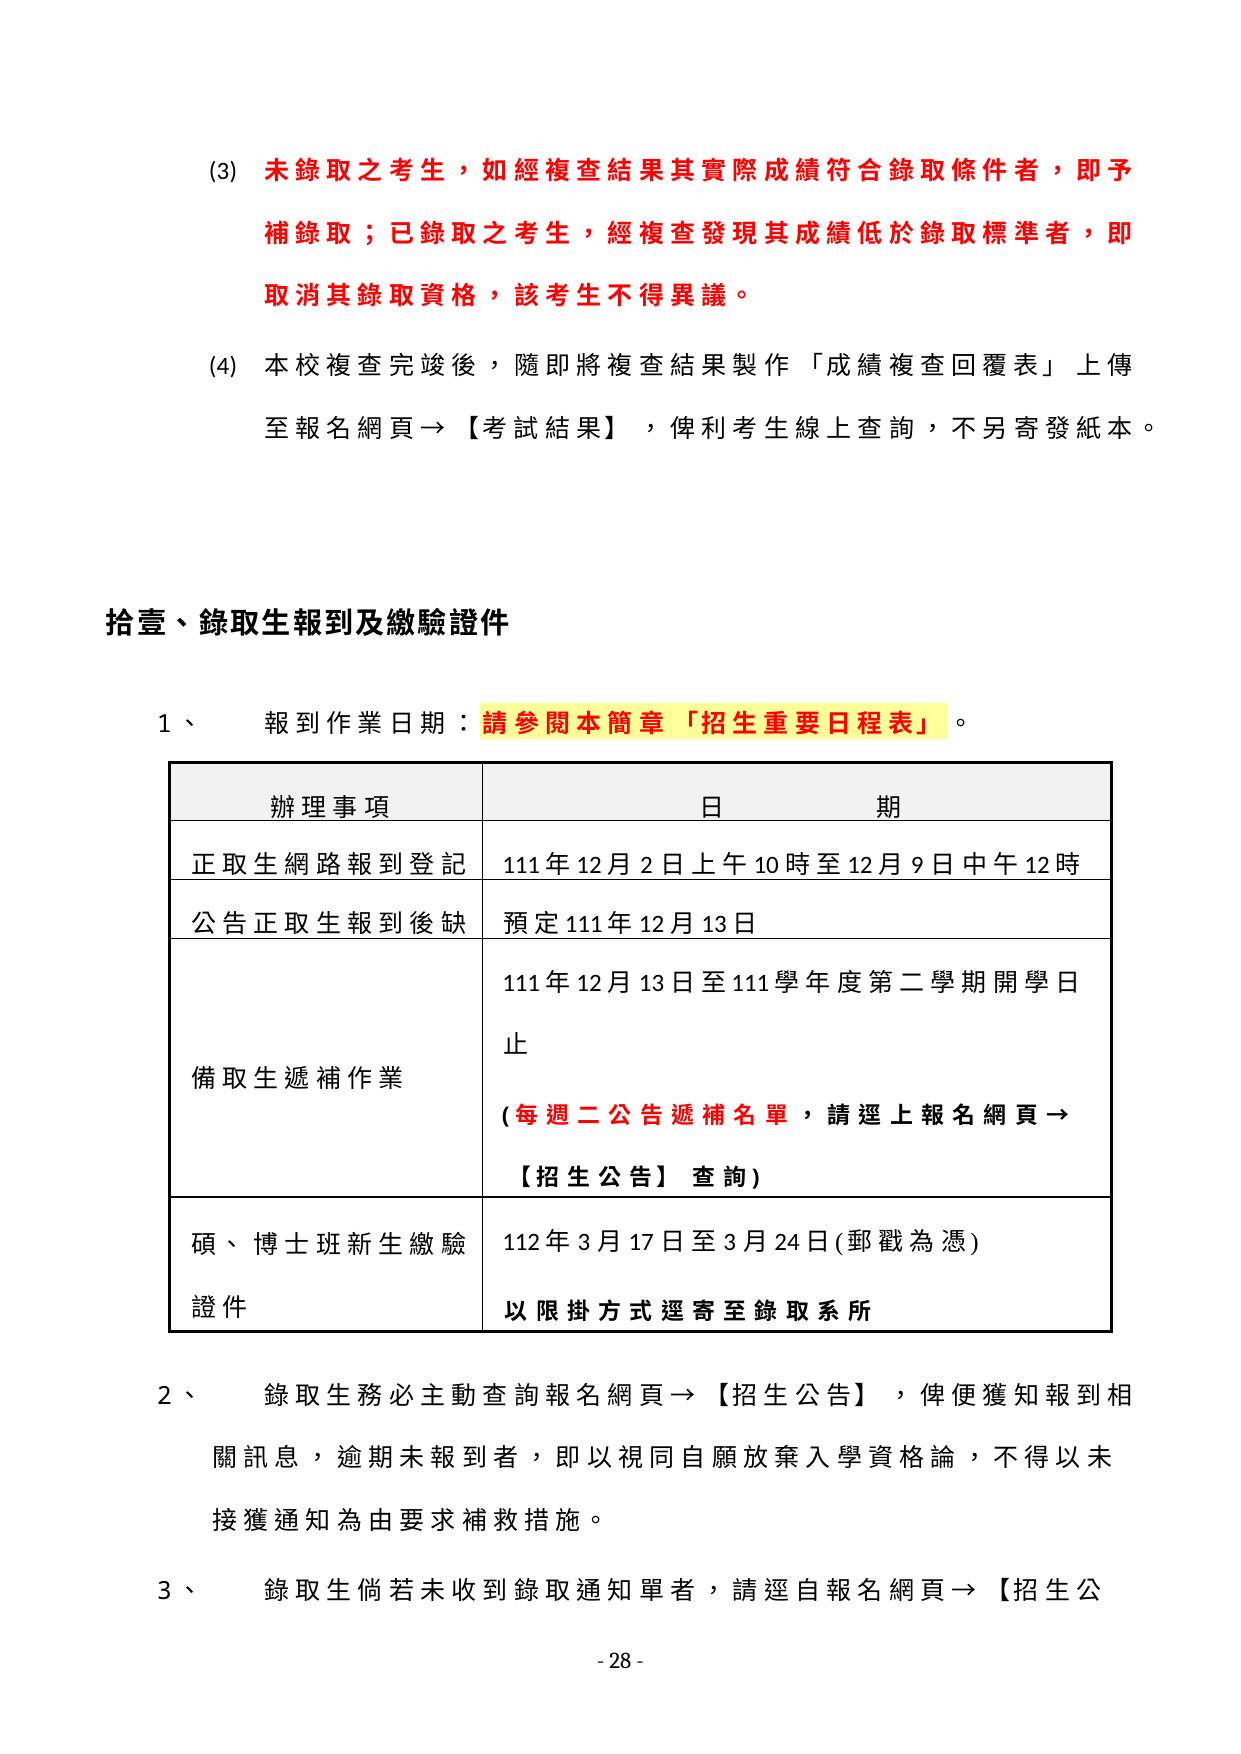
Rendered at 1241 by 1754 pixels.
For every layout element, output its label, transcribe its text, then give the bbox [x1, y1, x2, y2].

table_cell 正取生網路報到登記 [171, 821, 482, 879]
table_cell 112年3月17日至3月24日(郵戳為憑) 以限掛方式逕寄至錄取系所 [483, 1198, 1110, 1330]
table_cell 備取生遞補作業 [171, 939, 482, 1196]
list 未錄取之考生，如經複查結果其實際成績符合錄取條件者，即予補錄取；已錄取之考生，經複查發現其成績低於錄取標準者，即取消其錄取資格，該考生不得異議。 [204, 127, 1136, 314]
table_header 辦理事項 [171, 764, 482, 820]
table_cell 111年12月13日至111學年度第二學期開學日止 (每週二公告遞補名單，請逕上報名網頁→【招生公告】查詢) [483, 939, 1110, 1196]
table_cell 預定111年12月13日 [483, 880, 1110, 938]
list 錄取生倘若未收到錄取通知單者，請逕自報名網頁→【招生公 [155, 1547, 1136, 1609]
list 本校複查完竣後，隨即將複查結果製作「成績複查回覆表」上傳至報名網頁→【考試結果】，俾利考生線上查詢，不另寄發紙本。 [204, 322, 1136, 447]
table_cell 碩、博士班新生繳驗證件 [171, 1198, 482, 1330]
table_header 日 期 [483, 764, 1110, 820]
table_cell 111年12月2日上午10時至12月9日中午12時 [483, 821, 1110, 879]
list 報到作業日期：請參閱本簡章「招生重要日程表」。 [155, 679, 1136, 742]
list 錄取生務必主動查詢報名網頁→【招生公告】，俾便獲知報到相關訊息，逾期未報到者，即以視同自願放棄入學資格論，不得以未接獲通知為由要求補救措施。 [155, 1352, 1136, 1539]
text 拾壹、錄取生報到及繳驗證件 [104, 579, 1136, 642]
table_cell 公告正取生報到後缺額 [171, 880, 482, 938]
